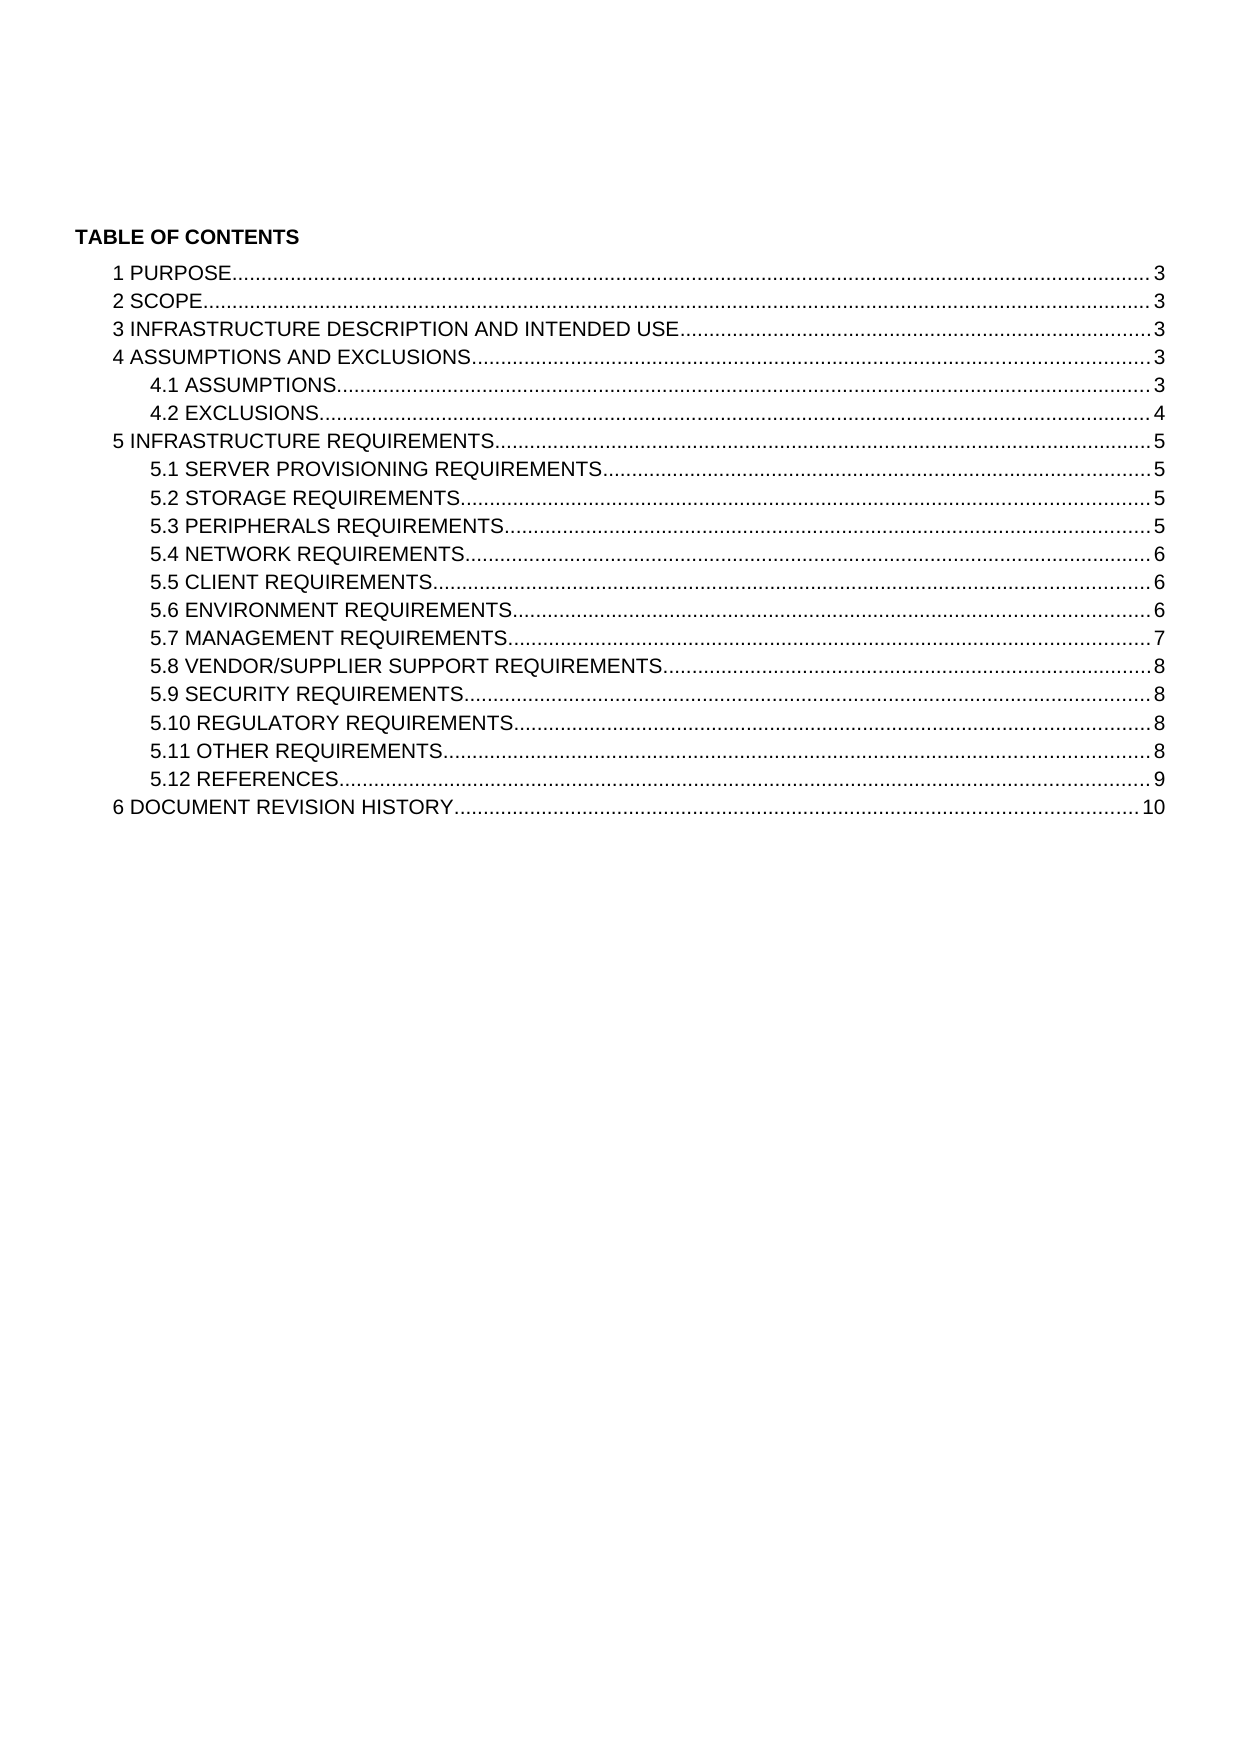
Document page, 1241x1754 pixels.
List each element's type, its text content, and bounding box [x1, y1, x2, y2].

text 4 ASSUMPTIONS AND EXCLUSIONS 3 [112, 345, 1165, 369]
text 5.12 REFERENCES 9 [150, 767, 1165, 791]
text 5.11 OTHER REQUIREMENTS 8 [150, 738, 1165, 762]
text 4.1 ASSUMPTIONS 3 [150, 373, 1165, 397]
text 5.2 STORAGE REQUIREMENTS 5 [150, 485, 1165, 509]
text 1 PURPOSE 3 [112, 260, 1165, 284]
text 5.8 VENDOR/SUPPLIER SUPPORT REQUIREMENTS 8 [150, 654, 1165, 678]
text TABLE OF CONTENTS [75, 225, 1165, 249]
text 5.9 SECURITY REQUIREMENTS 8 [150, 682, 1165, 706]
text 2 SCOPE 3 [112, 288, 1165, 312]
text 5.3 PERIPHERALS REQUIREMENTS 5 [150, 513, 1165, 537]
text 4.2 EXCLUSIONS 4 [150, 401, 1165, 425]
text 5 INFRASTRUCTURE REQUIREMENTS 5 [112, 429, 1165, 453]
text 3 INFRASTRUCTURE DESCRIPTION AND INTENDED USE 3 [112, 317, 1165, 341]
text 6 DOCUMENT REVISION HISTORY 10 [112, 795, 1165, 819]
text 5.7 MANAGEMENT REQUIREMENTS 7 [150, 626, 1165, 650]
text 5.6 ENVIRONMENT REQUIREMENTS 6 [150, 598, 1165, 622]
text 5.10 REGULATORY REQUIREMENTS 8 [150, 710, 1165, 734]
text 5.4 NETWORK REQUIREMENTS 6 [150, 542, 1165, 566]
text 5.1 SERVER PROVISIONING REQUIREMENTS 5 [150, 457, 1165, 481]
text 5.5 CLIENT REQUIREMENTS 6 [150, 570, 1165, 594]
